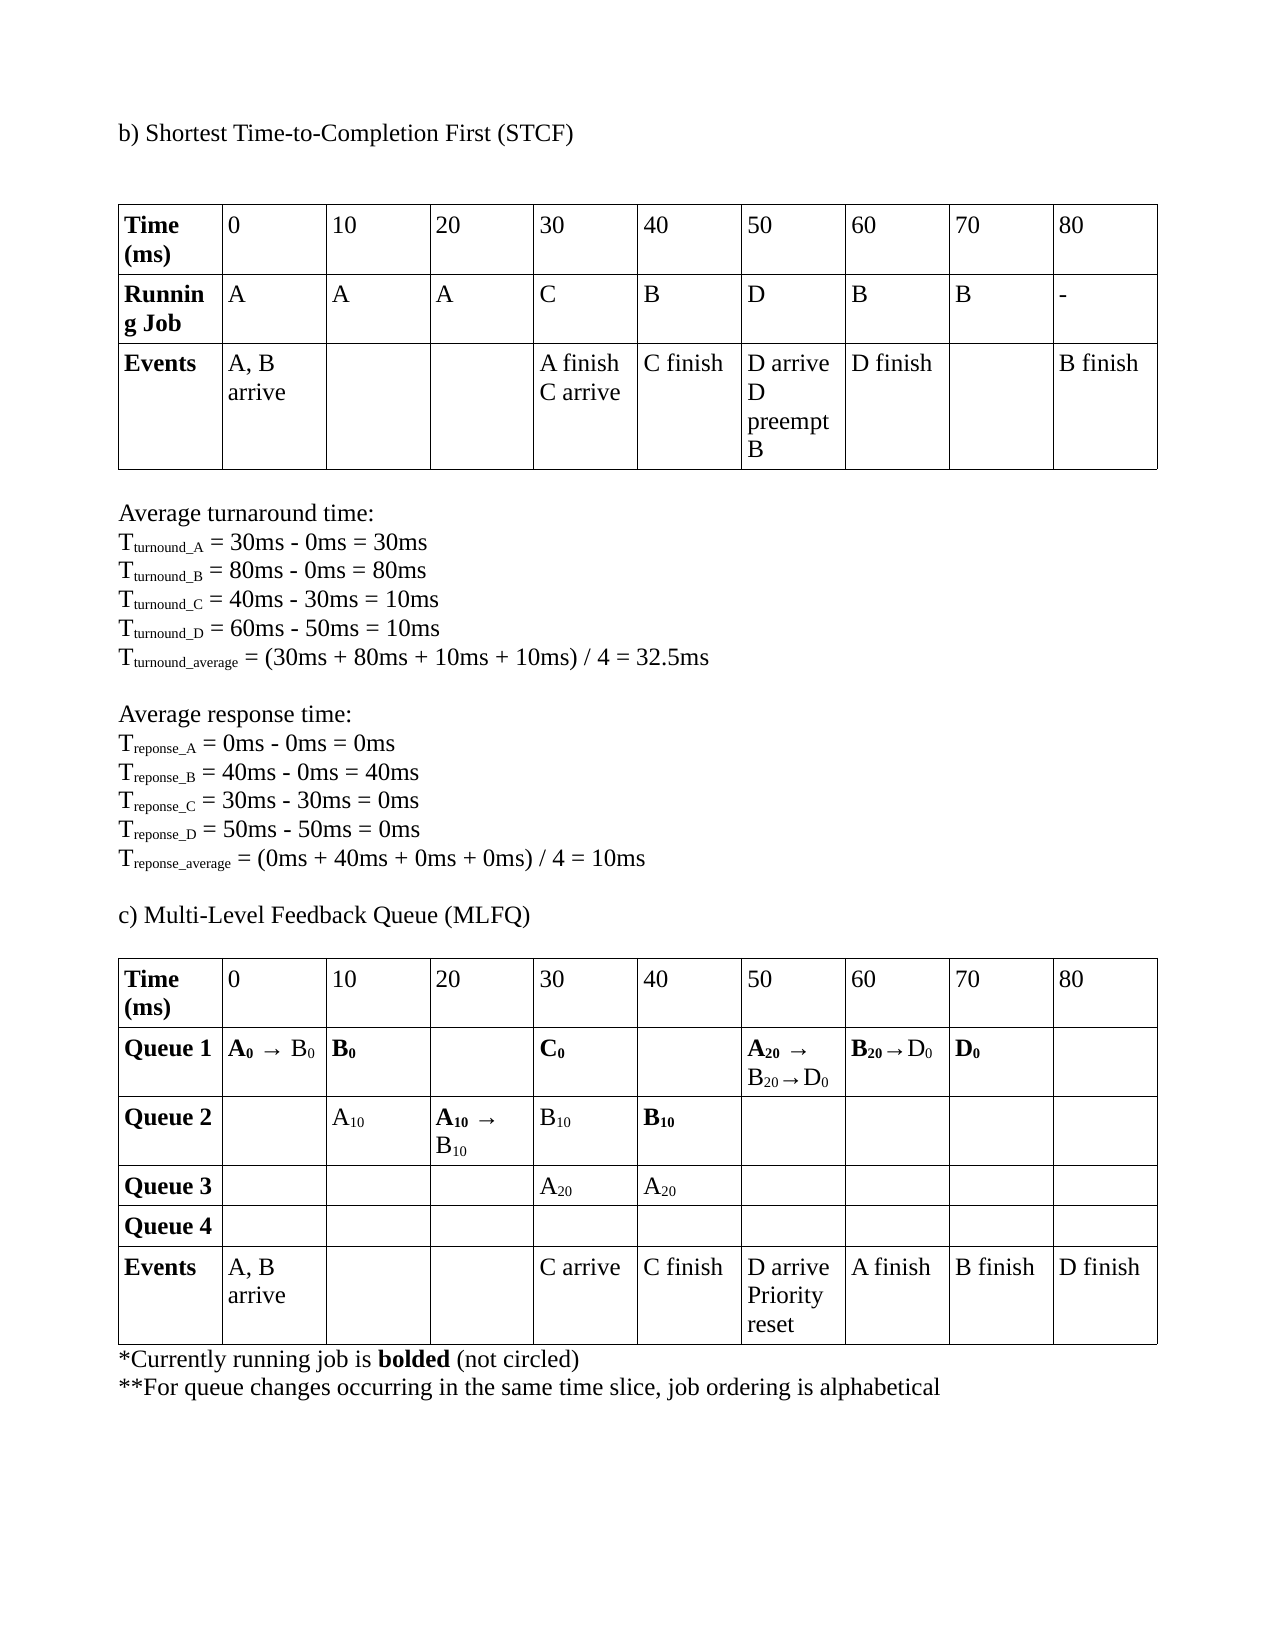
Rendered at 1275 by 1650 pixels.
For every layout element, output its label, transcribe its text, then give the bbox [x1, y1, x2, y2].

table_header 50 [742, 959, 845, 1027]
table_header 10 [327, 205, 430, 273]
table_cell A, B arrive [223, 344, 326, 469]
table_cell [431, 1028, 533, 1096]
text b) Shortest Time-to-Completion First (STCF) [118, 118, 1157, 147]
table_cell [1054, 1028, 1157, 1096]
table_cell C0 [534, 1028, 637, 1096]
table_cell A0 → B0 [223, 1028, 326, 1096]
table_cell A20 → B20→D0 [742, 1028, 845, 1096]
table_header 0 [223, 205, 326, 273]
table_cell B [950, 275, 1053, 342]
text **For queue changes occurring in the same time slice, job ordering is alphabetical [118, 1372, 1157, 1401]
table_header Time (ms) [119, 959, 222, 1027]
table_cell D arrive D preempt B [742, 344, 845, 469]
table_cell A [327, 275, 430, 342]
table_header 40 [638, 205, 741, 273]
table_cell [327, 1247, 430, 1343]
table_cell [742, 1206, 845, 1246]
table_cell A10 [327, 1097, 430, 1165]
table_cell A20 [638, 1166, 741, 1205]
text c) Multi-Level Feedback Queue (MLFQ) [118, 900, 1157, 929]
text Treponse_A = 0ms - 0ms = 0ms [118, 728, 1157, 757]
table_cell [846, 1166, 949, 1205]
table_cell [638, 1206, 741, 1246]
table_cell D finish [1054, 1247, 1157, 1343]
table_cell [327, 1206, 430, 1246]
table_cell B [846, 275, 949, 342]
table_cell [846, 1206, 949, 1246]
table_cell C finish [638, 344, 741, 469]
table_cell Queue 3 [119, 1166, 222, 1205]
table_cell Events [119, 344, 222, 469]
table_header 50 [742, 205, 845, 273]
text Average response time: [118, 699, 1157, 728]
table_cell [1054, 1166, 1157, 1205]
table_header 60 [846, 205, 949, 273]
text Treponse_D = 50ms - 50ms = 0ms [118, 814, 1157, 843]
table_cell Running Job [119, 275, 222, 342]
table_cell [223, 1097, 326, 1165]
table_cell A20 [534, 1166, 637, 1205]
table_cell B finish [1054, 344, 1157, 469]
text Tturnound_B = 80ms - 0ms = 80ms [118, 555, 1157, 584]
table_header 0 [223, 959, 326, 1027]
table_cell [742, 1097, 845, 1165]
table_cell D arrive Priority reset [742, 1247, 845, 1343]
table_cell C [534, 275, 637, 342]
table_cell Queue 4 [119, 1206, 222, 1246]
table_cell A [431, 275, 533, 342]
table_cell Queue 2 [119, 1097, 222, 1165]
table_header Time (ms) [119, 205, 222, 273]
table_cell [431, 1206, 533, 1246]
table_cell C finish [638, 1247, 741, 1343]
table_header 30 [534, 959, 637, 1027]
text Tturnound_average = (30ms + 80ms + 10ms + 10ms) / 4 = 32.5ms [118, 642, 1157, 670]
table_cell [431, 1247, 533, 1343]
table_cell B10 [638, 1097, 741, 1165]
table_cell B20→D0 [846, 1028, 949, 1096]
text Treponse_C = 30ms - 30ms = 0ms [118, 785, 1157, 814]
table_header 80 [1054, 959, 1157, 1027]
text Treponse_B = 40ms - 0ms = 40ms [118, 757, 1157, 785]
table_cell [846, 1097, 949, 1165]
table_cell [327, 1166, 430, 1205]
table_header 70 [950, 205, 1053, 273]
table_cell [534, 1206, 637, 1246]
table_header 60 [846, 959, 949, 1027]
table_cell A10 → B10 [431, 1097, 533, 1165]
text Treponse_average = (0ms + 40ms + 0ms + 0ms) / 4 = 10ms [118, 843, 1157, 872]
table_header 80 [1054, 205, 1157, 273]
table_cell [1054, 1206, 1157, 1246]
text Tturnound_C = 40ms - 30ms = 10ms [118, 584, 1157, 613]
table_header 70 [950, 959, 1053, 1027]
table_cell C arrive [534, 1247, 637, 1343]
table_cell [431, 344, 533, 469]
table_cell A finish C arrive [534, 344, 637, 469]
table_cell [327, 344, 430, 469]
table_cell [223, 1166, 326, 1205]
table_cell A finish [846, 1247, 949, 1343]
table_cell A, B arrive [223, 1247, 326, 1343]
text Tturnound_A = 30ms - 0ms = 30ms [118, 527, 1157, 555]
table_cell B0 [327, 1028, 430, 1096]
table_cell D0 [950, 1028, 1053, 1096]
table_header 10 [327, 959, 430, 1027]
table_header 20 [431, 205, 533, 273]
text Tturnound_D = 60ms - 50ms = 10ms [118, 613, 1157, 642]
table_cell B10 [534, 1097, 637, 1165]
text Average turnaround time: [118, 498, 1157, 527]
table_cell D [742, 275, 845, 342]
table_header 30 [534, 205, 637, 273]
table_cell B finish [950, 1247, 1053, 1343]
text *Currently running job is bolded (not circled) [118, 1345, 1157, 1372]
table_cell B [638, 275, 741, 342]
table_cell - [1054, 275, 1157, 342]
table_cell [638, 1028, 741, 1096]
table_cell D finish [846, 344, 949, 469]
table_cell Events [119, 1247, 222, 1343]
table_cell [950, 1097, 1053, 1165]
table_cell [950, 1206, 1053, 1246]
table_cell Queue 1 [119, 1028, 222, 1096]
table_header 20 [431, 959, 533, 1027]
table_cell [950, 344, 1053, 469]
table_cell A [223, 275, 326, 342]
table_cell [223, 1206, 326, 1246]
table_cell [950, 1166, 1053, 1205]
table_cell [431, 1166, 533, 1205]
table_cell [1054, 1097, 1157, 1165]
table_header 40 [638, 959, 741, 1027]
table_cell [742, 1166, 845, 1205]
